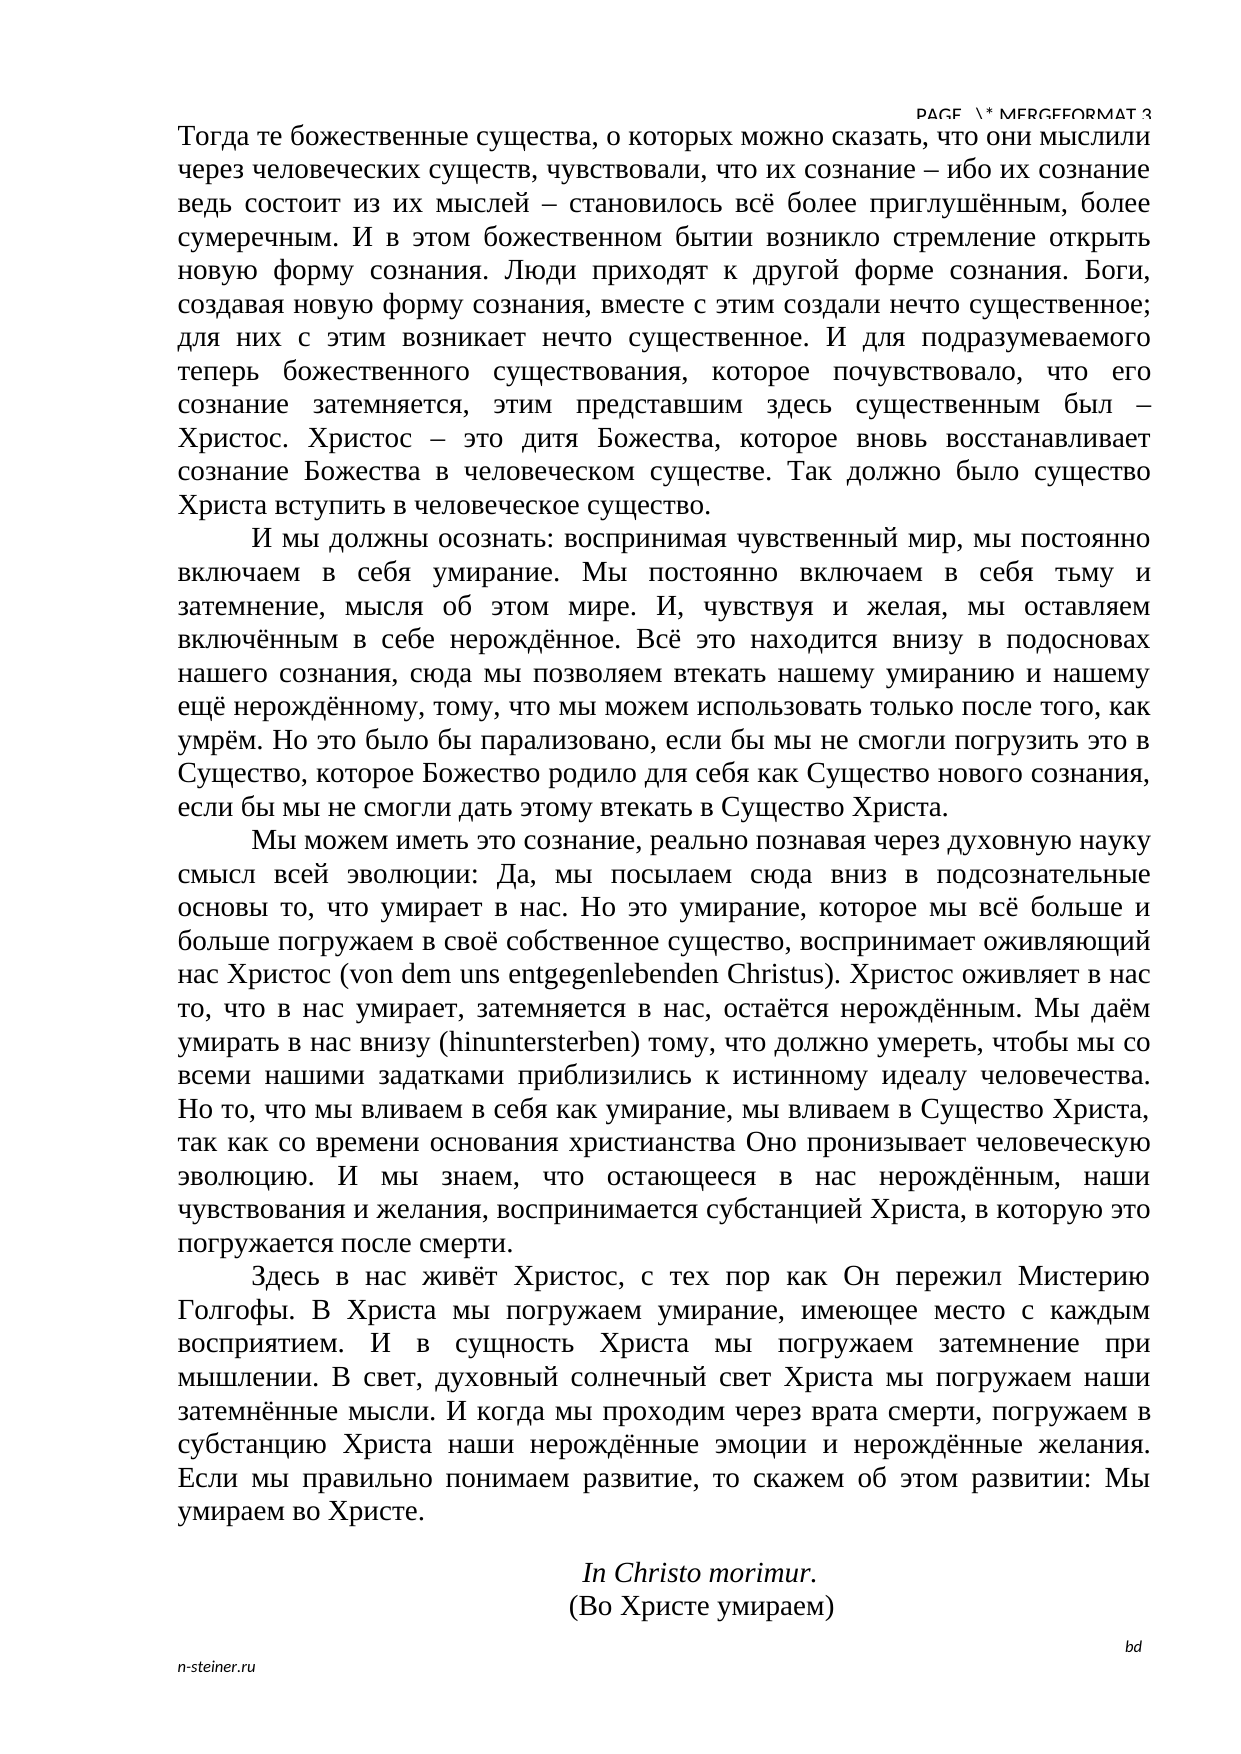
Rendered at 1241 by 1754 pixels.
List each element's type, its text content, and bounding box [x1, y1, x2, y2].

text Здесь в нас живёт Христос, с тех пор как Он пережил Мистерию Голгофы. В Христа мы погружаем умирание, имеющее место с каждым восприятием. И в сущность Христа мы погружаем затемнение при мышлении. В свет, духовный солнечный свет Христа мы погружаем наши затемнённые мысли. И когда мы проходим через врата смерти, погружаем в субстанцию Христа наши нерождённые эмоции и нерождённые желания. Если мы правильно понимаем развитие, то скажем об этом развитии: Мы умираем во Христе. [177, 1258, 1152, 1527]
text Тогда те божественные существа, о которых можно сказать, что они мыслили через человеческих существ, чувствовали, что их сознание – ибо их сознание ведь состоит из их мыслей – становилось всё более приглушённым, более сумеречным. И в этом божественном бытии возникло стремление открыть новую форму сознания. Люди приходят к другой форме сознания. Боги, создавая новую форму сознания, вместе с этим создали нечто существенное; для них с этим возникает нечто существенное. И для подразумеваемого теперь божественного существования, которое почувствовало, что его сознание затемняется, этим представшим здесь существенным был – Христос. Христос – это дитя Божества, которое вновь восстанавливает сознание Божества в человеческом существе. Так должно было существо Христа вступить в человеческое существо. [177, 118, 1152, 521]
text Мы можем иметь это сознание, реально познавая через духовную науку смысл всей эволюции: Да, мы посылаем сюда вниз в подсознательные основы то, что умирает в нас. Но это умирание, которое мы всё больше и больше погружаем в своё собственное существо, воспринимает оживляющий нас Христос (von dem uns entgegenlebenden Christus). Христос оживляет в нас то, что в нас умирает, затемняется в нас, остаётся нерождённым. Мы даём умирать в нас внизу (hinuntersterben) тому, что должно умереть, чтобы мы со всеми нашими задатками приблизились к истинному идеалу человечества. Но то, что мы вливаем в себя как умирание, мы вливаем в Существо Христа, так как со времени основания христианства Оно пронизывает человеческую эволюцию. И мы знаем, что остающееся в нас нерождённым, наши чувствования и желания, воспринимается субстанцией Христа, в которую это погружается после смерти. [177, 822, 1152, 1258]
text In Christo morimur. [177, 1555, 1152, 1588]
text И мы должны осознать: воспринимая чувственный мир, мы постоянно включаем в себя умирание. Мы постоянно включаем в себя тьму и затемнение, мысля об этом мире. И, чувствуя и желая, мы оставляем включённым в себе нерождённое. Всё это находится внизу в подосновах нашего сознания, сюда мы позволяем втекать нашему умиранию и нашему ещё нерождённому, тому, что мы можем использовать только после того, как умрём. Но это было бы парализовано, если бы мы не смогли погрузить это в Существо, которое Божество родило для себя как Существо нового сознания, если бы мы не смогли дать этому втекать в Существо Христа. [177, 521, 1152, 822]
text (Во Христе умираем) [177, 1588, 1152, 1622]
